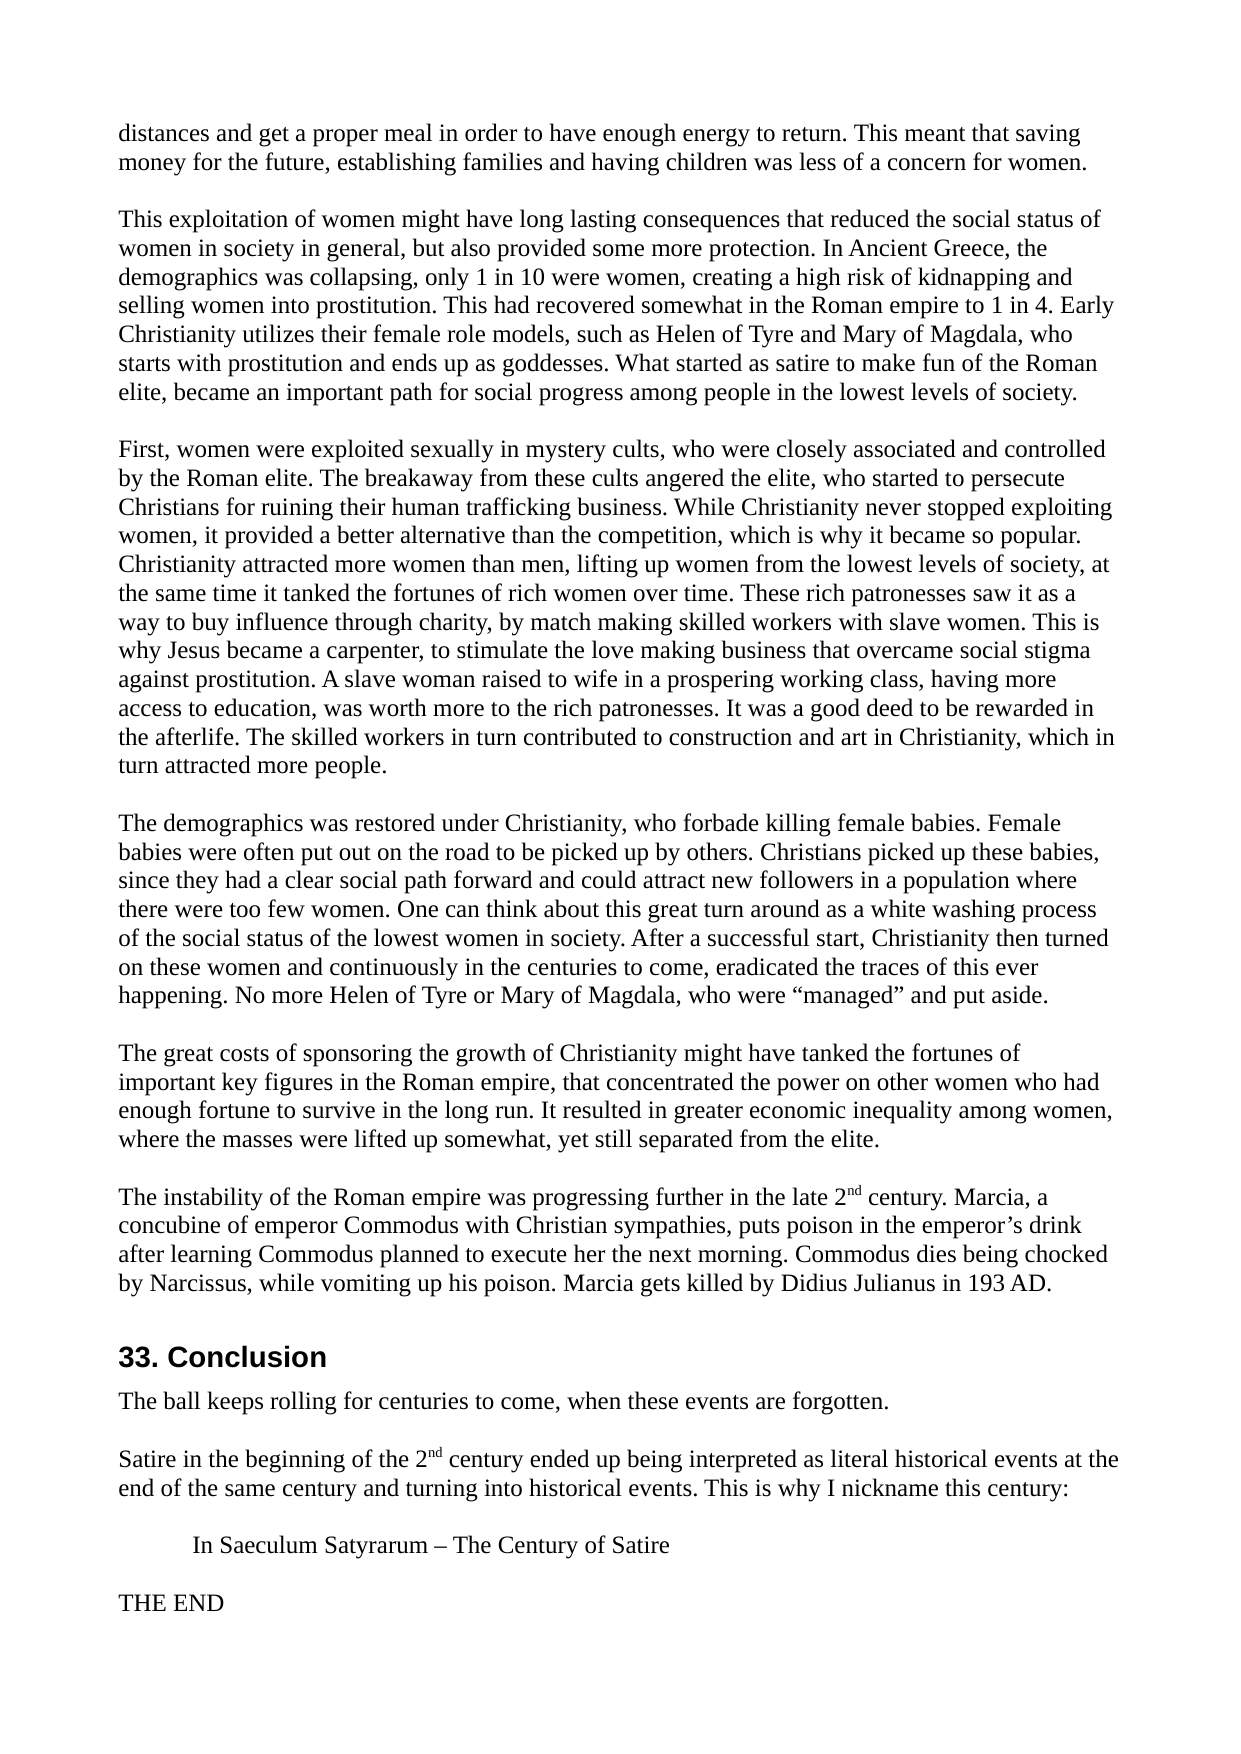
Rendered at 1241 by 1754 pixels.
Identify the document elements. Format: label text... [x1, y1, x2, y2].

text The great costs of sponsoring the growth of Christianity might have tanked the fortunes of important key figures in the Roman empire, that concentrated the power on other women who had enough fortune to survive in the long run. It resulted in greater economic inequality among women, where the masses were lifted up somewhat, yet still separated from the elite. [118, 1038, 1122, 1153]
text In Saeculum Satyrarum – The Century of Satire [118, 1530, 1122, 1559]
text THE END [118, 1588, 1122, 1616]
text Christianity attracted more women than men, lifting up women from the lowest levels of society, at the same time it tanked the fortunes of rich women over time. These rich patronesses saw it as a way to buy influence through charity, by match making skilled workers with slave women. This is why Jesus became a carpenter, to stimulate the love making business that overcame social stigma against prostitution. A slave woman raised to wife in a prospering working class, having more access to education, was worth more to the rich patronesses. It was a good deed to be rewarded in the afterlife. The skilled workers in turn contributed to construction and art in Christianity, which in turn attracted more people. [118, 549, 1122, 779]
text The instability of the Roman empire was progressing further in the late 2nd century. Marcia, a concubine of emperor Commodus with Christian sympathies, puts poison in the emperor’s drink after learning Commodus planned to execute her the next morning. Commodus dies being chocked by Narcissus, while vomiting up his poison. Marcia gets killed by Didius Julianus in 193 AD. [118, 1182, 1122, 1297]
text First, women were exploited sexually in mystery cults, who were closely associated and controlled by the Roman elite. The breakaway from these cults angered the elite, who started to persecute Christians for ruining their human trafficking business. While Christianity never stopped exploiting women, it provided a better alternative than the competition, which is why it became so popular. [118, 434, 1122, 549]
text The ball keeps rolling for centuries to come, when these events are forgotten. [118, 1386, 1122, 1415]
text This exploitation of women might have long lasting consequences that reduced the social status of women in society in general, but also provided some more protection. In Ancient Greece, the demographics was collapsing, only 1 in 10 were women, creating a high risk of kidnapping and selling women into prostitution. This had recovered somewhat in the Roman empire to 1 in 4. Early Christianity utilizes their female role models, such as Helen of Tyre and Mary of Magdala, who starts with prostitution and ends up as goddesses. What started as satire to make fun of the Roman elite, became an important path for social progress among people in the lowest levels of society. [118, 204, 1122, 406]
text Satire in the beginning of the 2nd century ended up being interpreted as literal historical events at the end of the same century and turning into historical events. This is why I nickname this century: [118, 1444, 1122, 1501]
text distances and get a proper meal in order to have enough energy to return. This meant that saving money for the future, establishing families and having children was less of a concern for women. [118, 118, 1122, 176]
subtitle 33. Conclusion [118, 1340, 1122, 1374]
text The demographics was restored under Christianity, who forbade killing female babies. Female babies were often put out on the road to be picked up by others. Christians picked up these babies, since they had a clear social path forward and could attract new followers in a population where there were too few women. One can think about this great turn around as a white washing process of the social status of the lowest women in society. After a successful start, Christianity then turned on these women and continuously in the centuries to come, eradicated the traces of this ever happening. No more Helen of Tyre or Mary of Magdala, who were “managed” and put aside. [118, 808, 1122, 1009]
